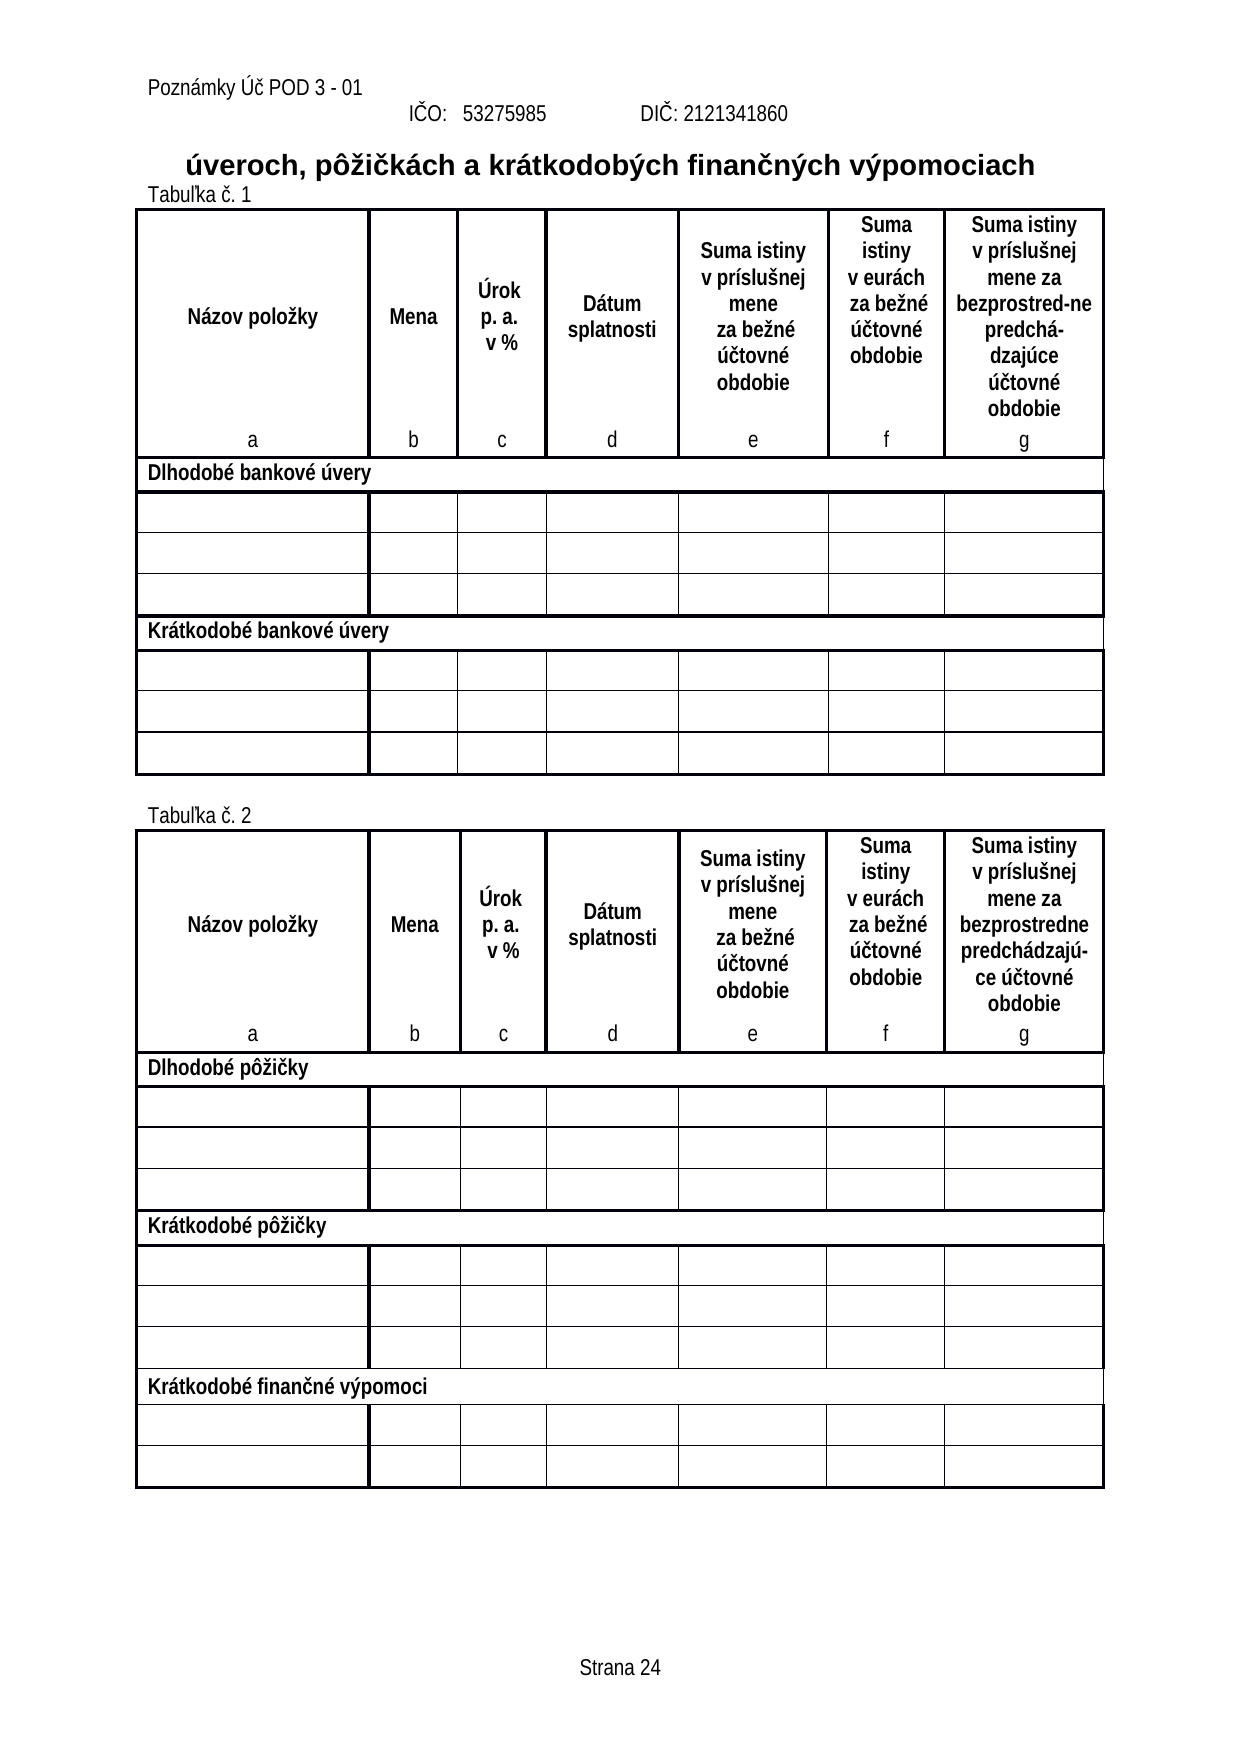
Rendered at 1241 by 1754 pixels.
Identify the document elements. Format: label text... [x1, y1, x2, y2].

table_cell [371, 691, 457, 731]
table_cell [945, 1405, 1102, 1445]
table_cell [945, 494, 1102, 532]
table_cell [461, 1247, 546, 1285]
table_cell [827, 1327, 944, 1367]
table_cell [138, 1247, 367, 1285]
table_cell [827, 1088, 944, 1126]
table_header Suma istiny v eurách za bežné účtovné obdobie [828, 832, 943, 1016]
table_cell [547, 733, 678, 773]
table_cell a [138, 1016, 367, 1051]
table_header Úrok p. a. v % [462, 832, 544, 1016]
table_cell [945, 733, 1102, 773]
table_cell [547, 691, 678, 731]
table_cell c [459, 422, 544, 456]
table_cell [827, 1128, 944, 1168]
table_cell [138, 691, 367, 731]
table_cell [371, 1446, 460, 1486]
table_cell g [946, 1016, 1102, 1051]
table_cell [458, 494, 546, 532]
table_cell [547, 1128, 678, 1168]
table_cell [461, 1327, 546, 1367]
table_cell [679, 1247, 826, 1285]
table_cell [945, 574, 1102, 614]
table_cell b [371, 1016, 459, 1051]
table_cell [138, 1088, 367, 1126]
table_cell c [462, 1016, 544, 1051]
table_cell [547, 652, 678, 690]
table_header Úrok p. a. v % [459, 211, 544, 422]
table_cell Dlhodobé pôžičky [138, 1054, 1103, 1085]
table_cell e [680, 422, 827, 456]
table_cell [371, 1327, 460, 1367]
table_cell [827, 1169, 944, 1209]
table_cell [461, 1128, 546, 1168]
table_cell [371, 1286, 460, 1326]
table_header Názov položky [138, 832, 367, 1016]
table_header Mena [371, 832, 459, 1016]
table_cell [371, 1247, 460, 1285]
table_cell [829, 733, 944, 773]
table_header Dátum splatnosti [548, 211, 677, 422]
table_cell [945, 1128, 1102, 1168]
table_cell [461, 1286, 546, 1326]
table_cell [945, 1446, 1102, 1486]
table_cell Dlhodobé bankové úvery [138, 459, 1103, 490]
table_cell b [371, 422, 456, 456]
table_cell [547, 1247, 678, 1285]
table_cell [547, 494, 678, 532]
table_cell [679, 494, 828, 532]
table_cell [547, 1327, 678, 1367]
table_cell [829, 533, 944, 573]
table_cell Krátkodobé bankové úvery [138, 618, 1103, 649]
table_cell a [138, 422, 367, 456]
table_cell [371, 574, 457, 614]
text Tabuľka č. 1 [148, 181, 1092, 208]
table_cell [138, 1169, 367, 1209]
table_cell e [681, 1016, 825, 1051]
table_cell [679, 691, 828, 731]
table_cell [461, 1405, 546, 1445]
table_cell [461, 1088, 546, 1126]
table_cell [458, 574, 546, 614]
table_cell [138, 1286, 367, 1326]
table_cell [829, 691, 944, 731]
table_header Dátum splatnosti [548, 832, 677, 1016]
table_cell [547, 1088, 678, 1126]
table_header Názov položky [138, 211, 367, 422]
table_cell [829, 652, 944, 690]
table_cell [547, 1446, 678, 1486]
table_header Suma istiny v príslušnej mene za bezprostred-ne predchá-dzajúce účtovné obdobie [946, 211, 1102, 422]
table_cell [679, 533, 828, 573]
table_cell [458, 652, 546, 690]
table_cell d [548, 1016, 677, 1051]
table_cell [138, 1128, 367, 1168]
table_cell [945, 1327, 1102, 1367]
table_cell [945, 533, 1102, 573]
table_header Suma istiny v eurách za bežné účtovné obdobie [830, 211, 943, 422]
table_cell [461, 1446, 546, 1486]
table_cell [547, 533, 678, 573]
table_cell [138, 652, 367, 690]
table_cell [827, 1405, 944, 1445]
table_cell d [548, 422, 677, 456]
table_cell [138, 733, 367, 773]
table_cell [371, 733, 457, 773]
table_cell [138, 494, 367, 532]
table_cell f [830, 422, 943, 456]
table_header Suma istiny v príslušnej mene za bezprostredne predchádzajú-ce účtovné obdobie [946, 832, 1102, 1016]
table_header Suma istiny v príslušnej mene za bežné účtovné obdobie [681, 832, 825, 1016]
table_cell [945, 652, 1102, 690]
table_cell [138, 1327, 367, 1367]
table_cell [945, 1169, 1102, 1209]
table_cell [371, 1169, 460, 1209]
table_cell [829, 494, 944, 532]
table_cell [827, 1247, 944, 1285]
table_cell [138, 1405, 367, 1445]
table_cell [138, 533, 367, 573]
table_cell [679, 1405, 826, 1445]
table_cell [458, 691, 546, 731]
table_cell [458, 733, 546, 773]
table_cell [945, 1286, 1102, 1326]
text Tabuľka č. 2 [148, 802, 1092, 829]
table_cell [371, 652, 457, 690]
table_cell [138, 1446, 367, 1486]
table_header Mena [371, 211, 456, 422]
table_cell [679, 1128, 826, 1168]
table_cell [547, 1286, 678, 1326]
title úveroch, pôžičkách a krátkodobých finančných výpomociach [148, 148, 1092, 181]
table_cell [371, 533, 457, 573]
table_cell [679, 1286, 826, 1326]
table_cell f [828, 1016, 943, 1051]
table_cell [547, 1405, 678, 1445]
table_cell [945, 1088, 1102, 1126]
table_cell [827, 1286, 944, 1326]
table_cell [458, 533, 546, 573]
table_cell [679, 1327, 826, 1367]
table_cell [371, 494, 457, 532]
table_cell [679, 1446, 826, 1486]
table_cell [829, 574, 944, 614]
table_header Suma istiny v príslušnej mene za bežné účtovné obdobie [680, 211, 827, 422]
table_cell [138, 574, 367, 614]
table_cell [461, 1169, 546, 1209]
table_cell [371, 1128, 460, 1168]
table_cell [679, 1169, 826, 1209]
table_cell Krátkodobé finančné výpomoci [138, 1369, 1103, 1403]
table_cell [945, 691, 1102, 731]
table_cell [371, 1088, 460, 1126]
table_cell [679, 733, 828, 773]
table_cell [547, 574, 678, 614]
table_cell [679, 652, 828, 690]
table_cell [945, 1247, 1102, 1285]
table_cell g [946, 422, 1102, 456]
table_cell [827, 1446, 944, 1486]
table_cell [371, 1405, 460, 1445]
table_cell Krátkodobé pôžičky [138, 1212, 1103, 1243]
table_cell [679, 574, 828, 614]
table_cell [547, 1169, 678, 1209]
table_cell [679, 1088, 826, 1126]
